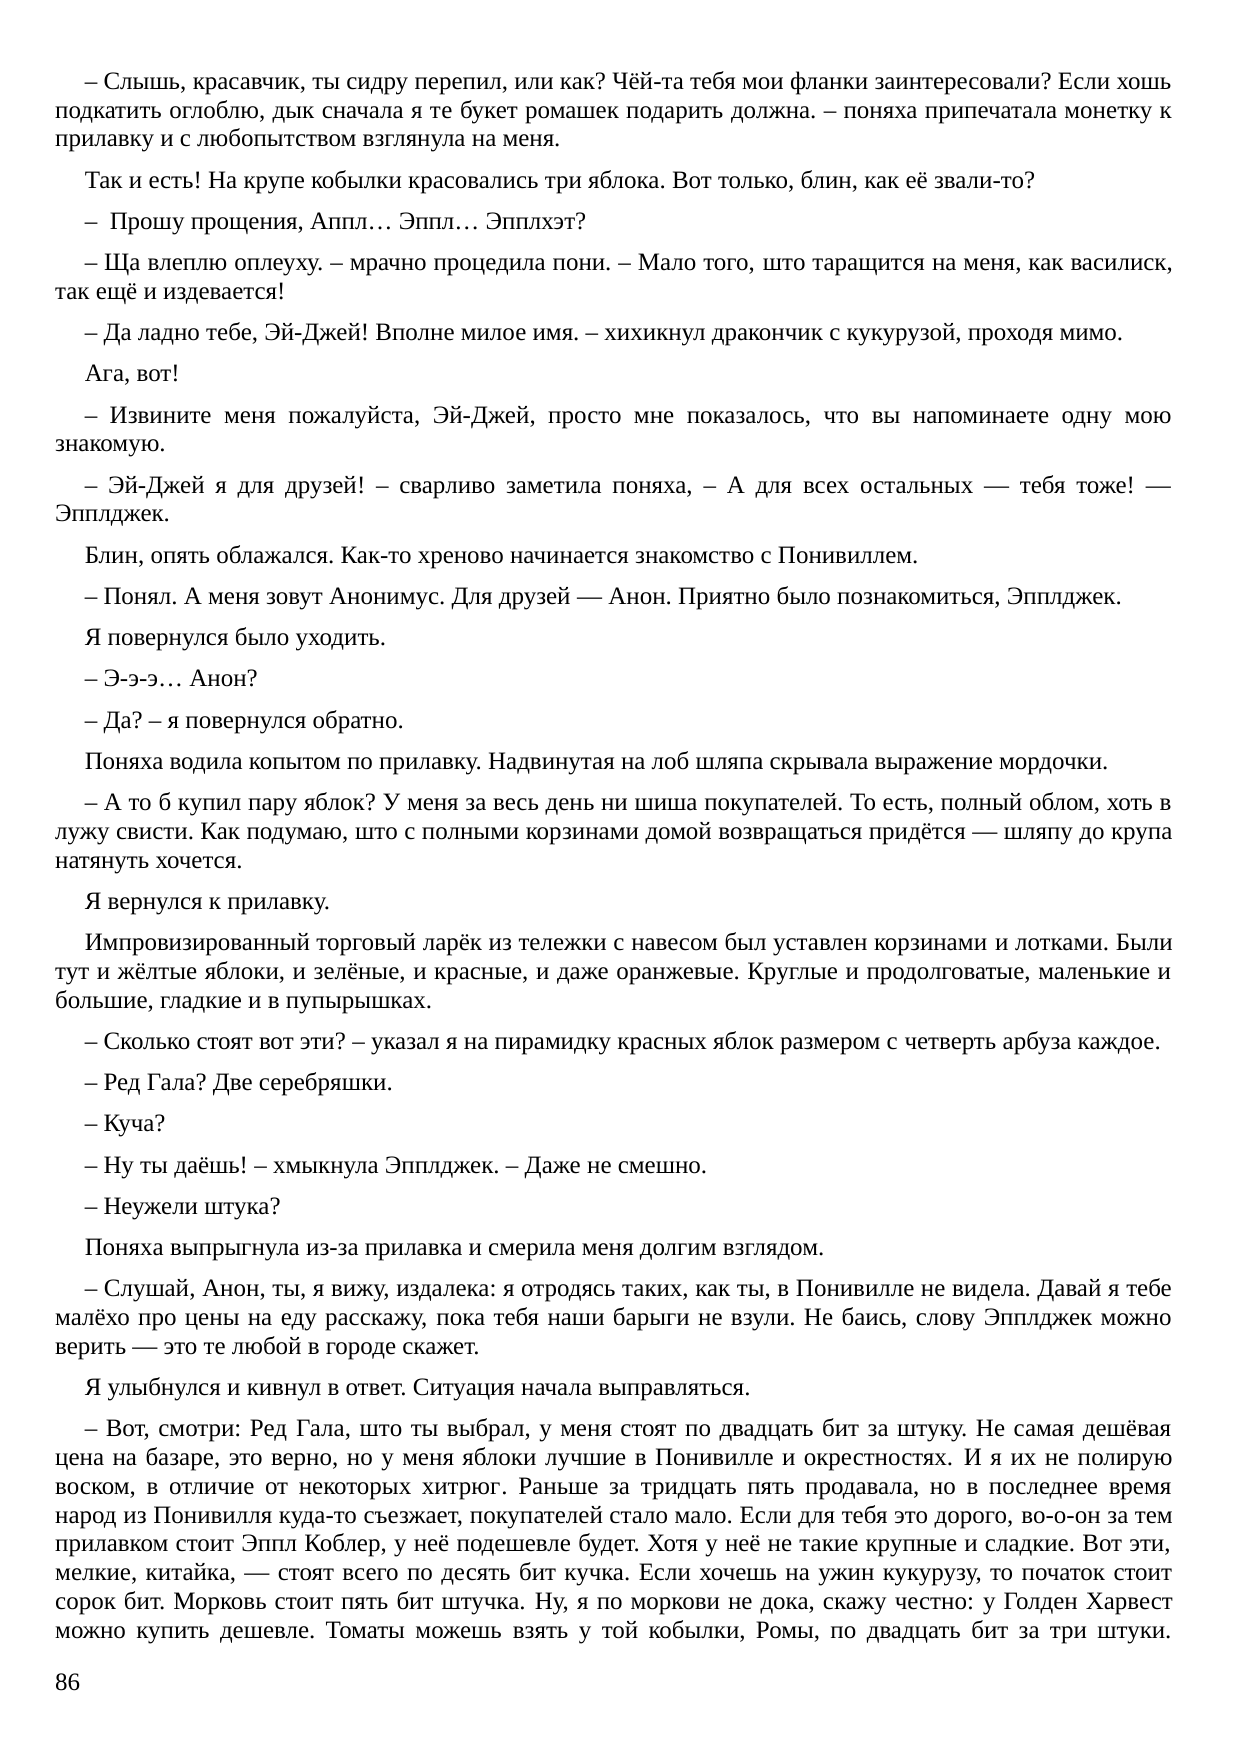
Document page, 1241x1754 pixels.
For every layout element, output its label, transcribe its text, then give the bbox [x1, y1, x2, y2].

text – Да ладно тебе, Эй-Джей! Вполне милое имя. – хихикнул дракончик с кукурузой, проходя мимо. [55, 317, 1173, 346]
text – Ну ты даёшь! – хмыкнула Эпплджек. – Даже не смешно. [55, 1150, 1173, 1178]
text Я улыбнулся и кивнул в ответ. Ситуация начала выправляться. [55, 1372, 1173, 1401]
text – Слышь, красавчик, ты сидру перепил, или как? Чёй-та тебя мои фланки заинтересовали? Если хошь подкатить оглоблю, дык сначала я те букет ромашек подарить должна. – поняха припечатала монетку к прилавку и с любопытством взглянула на меня. [55, 66, 1173, 152]
text Поняха водила копытом по прилавку. Надвинутая на лоб шляпа скрывала выражение мордочки. [55, 746, 1173, 775]
text – Эй-Джей я для друзей! – сварливо заметила поняха, – А для всех остальных — тебя тоже! — Эпплджек. [55, 470, 1173, 527]
text Импровизированный торговый ларёк из тележки с навесом был уставлен корзинами и лотками. Были тут и жёлтые яблоки, и зелёные, и красные, и даже оранжевые. Круглые и продолговатые, маленькие и большие, гладкие и в пупырышках. [55, 927, 1173, 1013]
text Так и есть! На крупе кобылки красовались три яблока. Вот только, блин, как её звали-то? [55, 165, 1173, 193]
text – Куча? [55, 1108, 1173, 1137]
text – Прошу прощения, Аппл… Эппл… Эпплхэт? [55, 206, 1173, 235]
text Ага, вот! [55, 358, 1173, 387]
text – Ред Гала? Две серебряшки. [55, 1067, 1173, 1096]
text – Слушай, Анон, ты, я вижу, издалека: я отродясь таких, как ты, в Понивилле не видела. Давай я тебе малёхо про цены на еду расскажу, пока тебя наши барыги не взули. Не баись, слову Эпплджек можно верить — это те любой в городе скажет. [55, 1273, 1173, 1360]
text Поняха выпрыгнула из-за прилавка и смерила меня долгим взглядом. [55, 1232, 1173, 1261]
text Я вернулся к прилавку. [55, 886, 1173, 915]
text – Вот, смотри: Ред Гала, што ты выбрал, у меня стоят по двадцать бит за штуку. Не самая дешёвая цена на базаре, это верно, но у меня яблоки лучшие в Понивилле и окрестностях. И я их не полирую воском, в отличие от некоторых хитрюг. Раньше за тридцать пять продавала, но в последнее время народ из Понивилля куда-то съезжает, покупателей стало мало. Если для тебя это дорого, во-о-он за тем прилавком стоит Эппл Коблер, у неё подешевле будет. Хотя у неё не такие крупные и сладкие. Вот эти, мелкие, китайка, — стоят всего по десять бит кучка. Если хочешь на ужин кукурузу, то початок стоит сорок бит. Морковь стоит пять бит штучка. Ну, я по моркови не дока, скажу честно: у Голден Харвест можно купить дешевле. Томаты можешь взять у той кобылки, Ромы, по двадцать бит за три штуки. [55, 1413, 1173, 1643]
text – Ща влеплю оплеуху. – мрачно процедила пони. – Мало того, што таращится на меня, как василиск, так ещё и издевается! [55, 247, 1173, 305]
text – А то б купил пару яблок? У меня за весь день ни шиша покупателей. То есть, полный облом, хоть в лужу свисти. Как подумаю, што с полными корзинами домой возвращаться придётся — шляпу до крупа натянуть хочется. [55, 787, 1173, 873]
text Я повернулся было уходить. [55, 622, 1173, 651]
text – Извините меня пожалуйста, Эй-Джей, просто мне показалось, что вы напоминаете одну мою знакомую. [55, 400, 1173, 457]
text – Понял. А меня зовут Анонимус. Для друзей — Анон. Приятно было познакомиться, Эпплджек. [55, 581, 1173, 610]
text Блин, опять облажался. Как-то хреново начинается знакомство с Понивиллем. [55, 540, 1173, 568]
text – Э-э-э… Анон? [55, 663, 1173, 692]
text – Да? – я повернулся обратно. [55, 705, 1173, 733]
text – Неужели штука? [55, 1191, 1173, 1220]
text – Сколько стоят вот эти? – указал я на пирамидку красных яблок размером с четверть арбуза каждое. [55, 1026, 1173, 1055]
